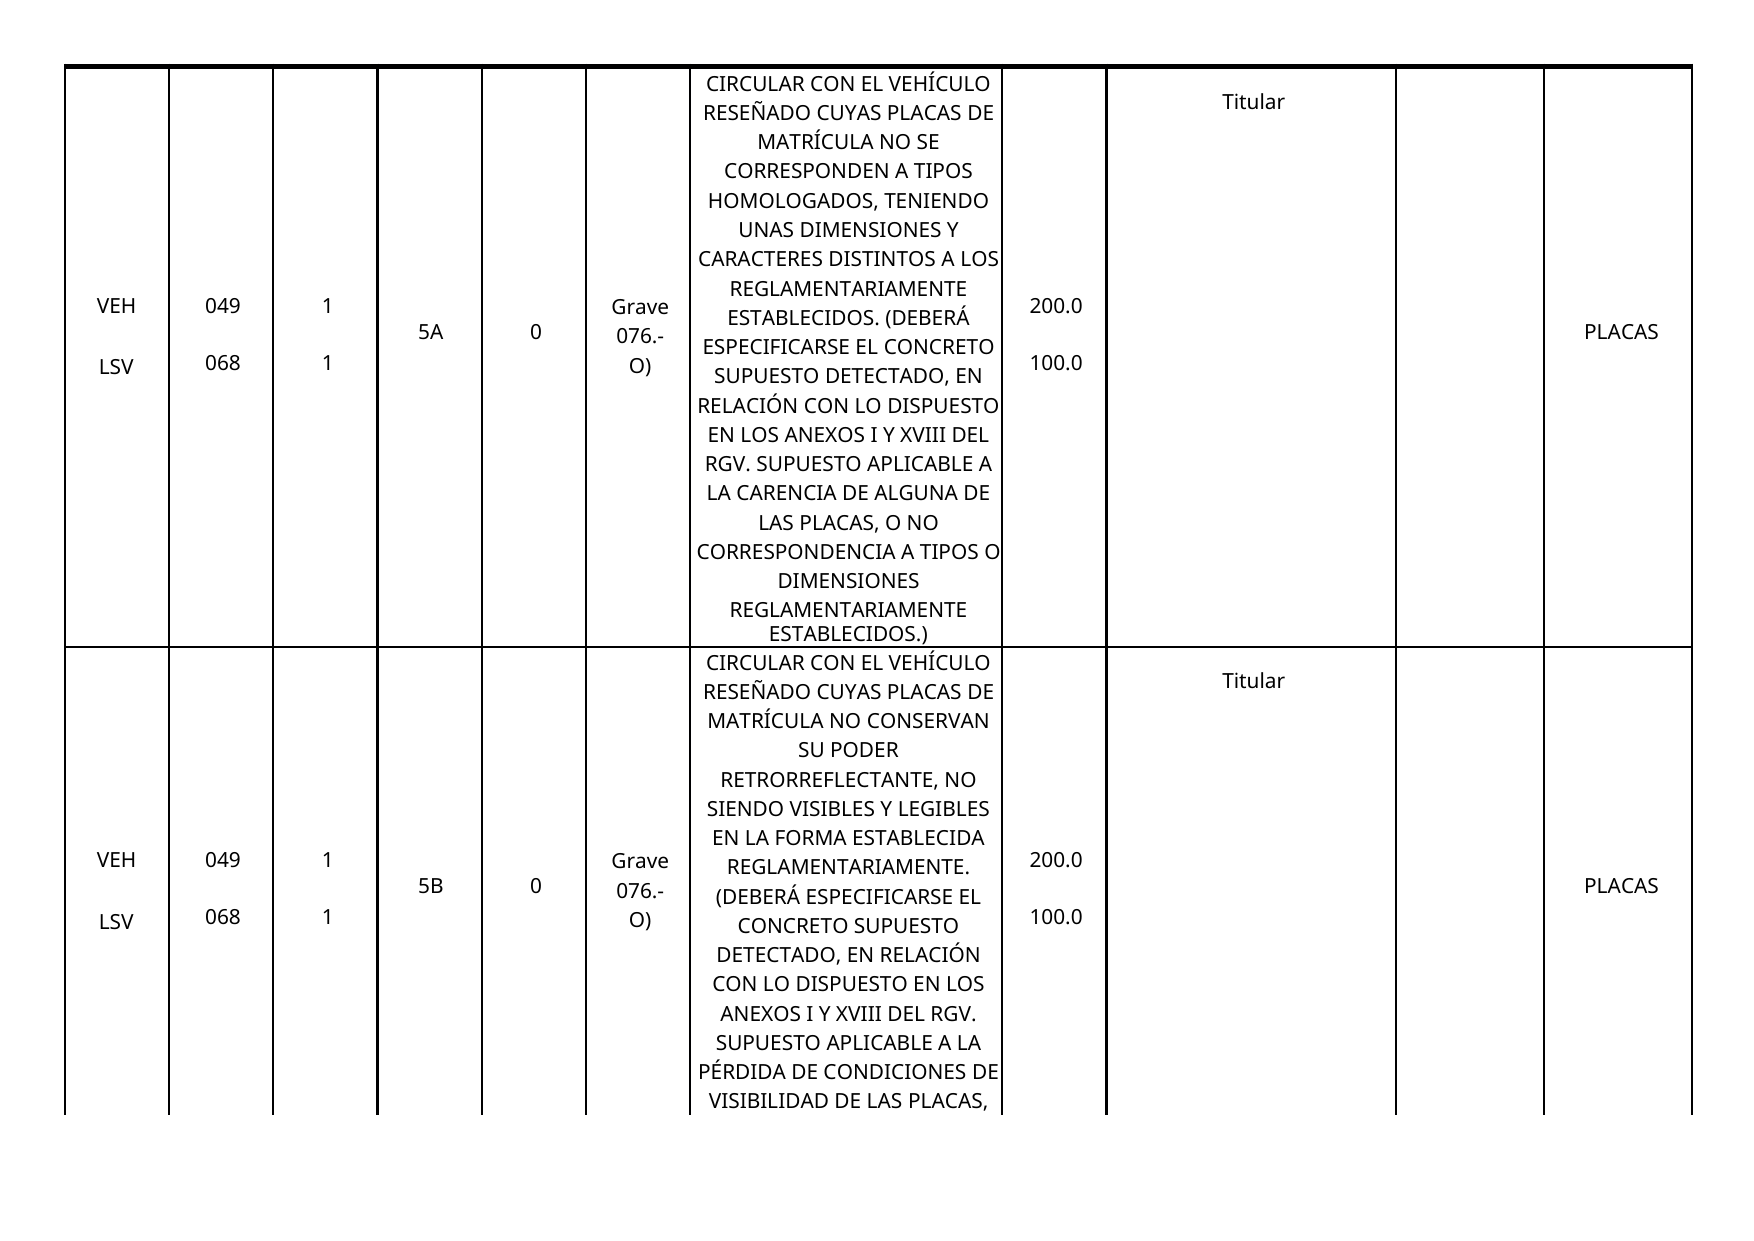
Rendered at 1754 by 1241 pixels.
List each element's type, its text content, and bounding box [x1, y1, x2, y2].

table_header Titular [1108, 69, 1395, 646]
table_cell PLACAS [1545, 648, 1691, 1115]
table_cell [1397, 648, 1543, 1115]
table_header VEH LSV [66, 69, 168, 646]
table_cell 5B [379, 648, 481, 1115]
table_cell 049 068 [170, 648, 272, 1115]
table_header 5A [379, 69, 481, 646]
table_cell Titular [1108, 648, 1395, 1115]
table_header 1 1 [274, 69, 376, 646]
table_header CIRCULAR CON EL VEHÍCULO RESEÑADO CUYAS PLACAS DE MATRÍCULA NO SE CORRESPONDEN A TIPOS HOMOLOGADOS, TENIENDO UNAS DIMENSIONES Y CARACTERES DISTINTOS A LOS REGLAMENTARIAMENTE ESTABLECIDOS. (DEBERÁ ESPECIFICARSE EL CONCRETO SUPUESTO DETECTADO, EN RELACIÓN CON LO DISPUESTO EN LOS ANEXOS I Y XVIII DEL RGV. SUPUESTO APLICABLE A LA CARENCIA DE ALGUNA DE LAS PLACAS, O NO CORRESPONDENCIA A TIPOS O DIMENSIONES REGLAMENTARIAMENTE ESTABLECIDOS.) [691, 69, 1001, 646]
table_header [1397, 69, 1543, 646]
table_header 200.0 100.0 [1003, 69, 1105, 646]
table_cell VEH LSV [66, 648, 168, 1115]
table_cell Grave 076.- O) [587, 648, 689, 1115]
table_header Grave 076.- O) [587, 69, 689, 646]
table_cell CIRCULAR CON EL VEHÍCULO RESEÑADO CUYAS PLACAS DE MATRÍCULA NO CONSERVAN SU PODER RETRORREFLECTANTE, NO SIENDO VISIBLES Y LEGIBLES EN LA FORMA ESTABLECIDA REGLAMENTARIAMENTE. (DEBERÁ ESPECIFICARSE EL CONCRETO SUPUESTO DETECTADO, EN RELACIÓN CON LO DISPUESTO EN LOS ANEXOS I Y XVIII DEL RGV. SUPUESTO APLICABLE A LA PÉRDIDA DE CONDICIONES DE VISIBILIDAD DE LAS PLACAS, [691, 648, 1001, 1115]
table_cell 0 [483, 648, 585, 1115]
table_header PLACAS [1545, 69, 1691, 646]
table_header 049 068 [170, 69, 272, 646]
table_cell 200.0 100.0 [1003, 648, 1105, 1115]
table_header 0 [483, 69, 585, 646]
table_cell 1 1 [274, 648, 376, 1115]
